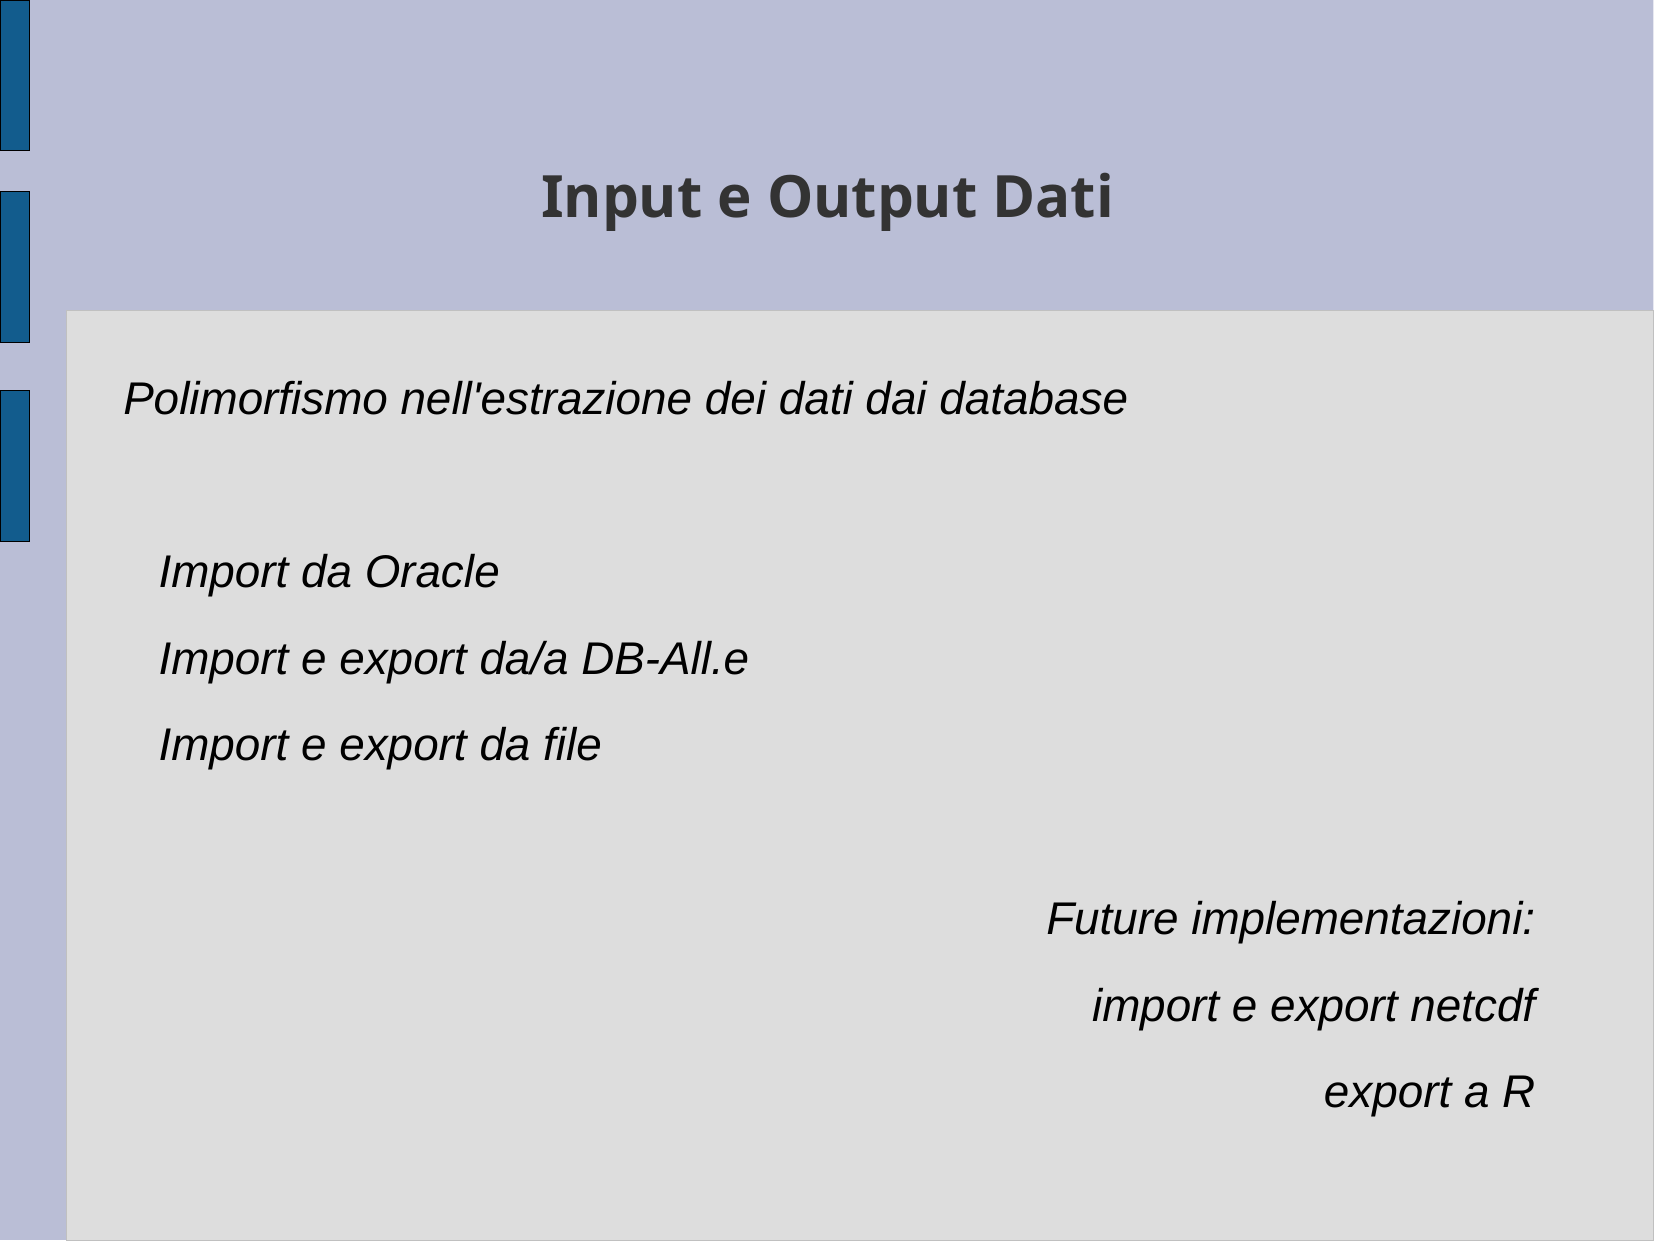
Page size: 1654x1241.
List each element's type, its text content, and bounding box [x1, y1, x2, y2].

subtitle Polimorfismo nell'estrazione dei dati dai database Import da Oracle Import e export da/a DB-All.e Import e export da file Future implementazioni: import e export netcdf export a R [123, 354, 1536, 1136]
title Input e Output Dati [121, 91, 1534, 299]
